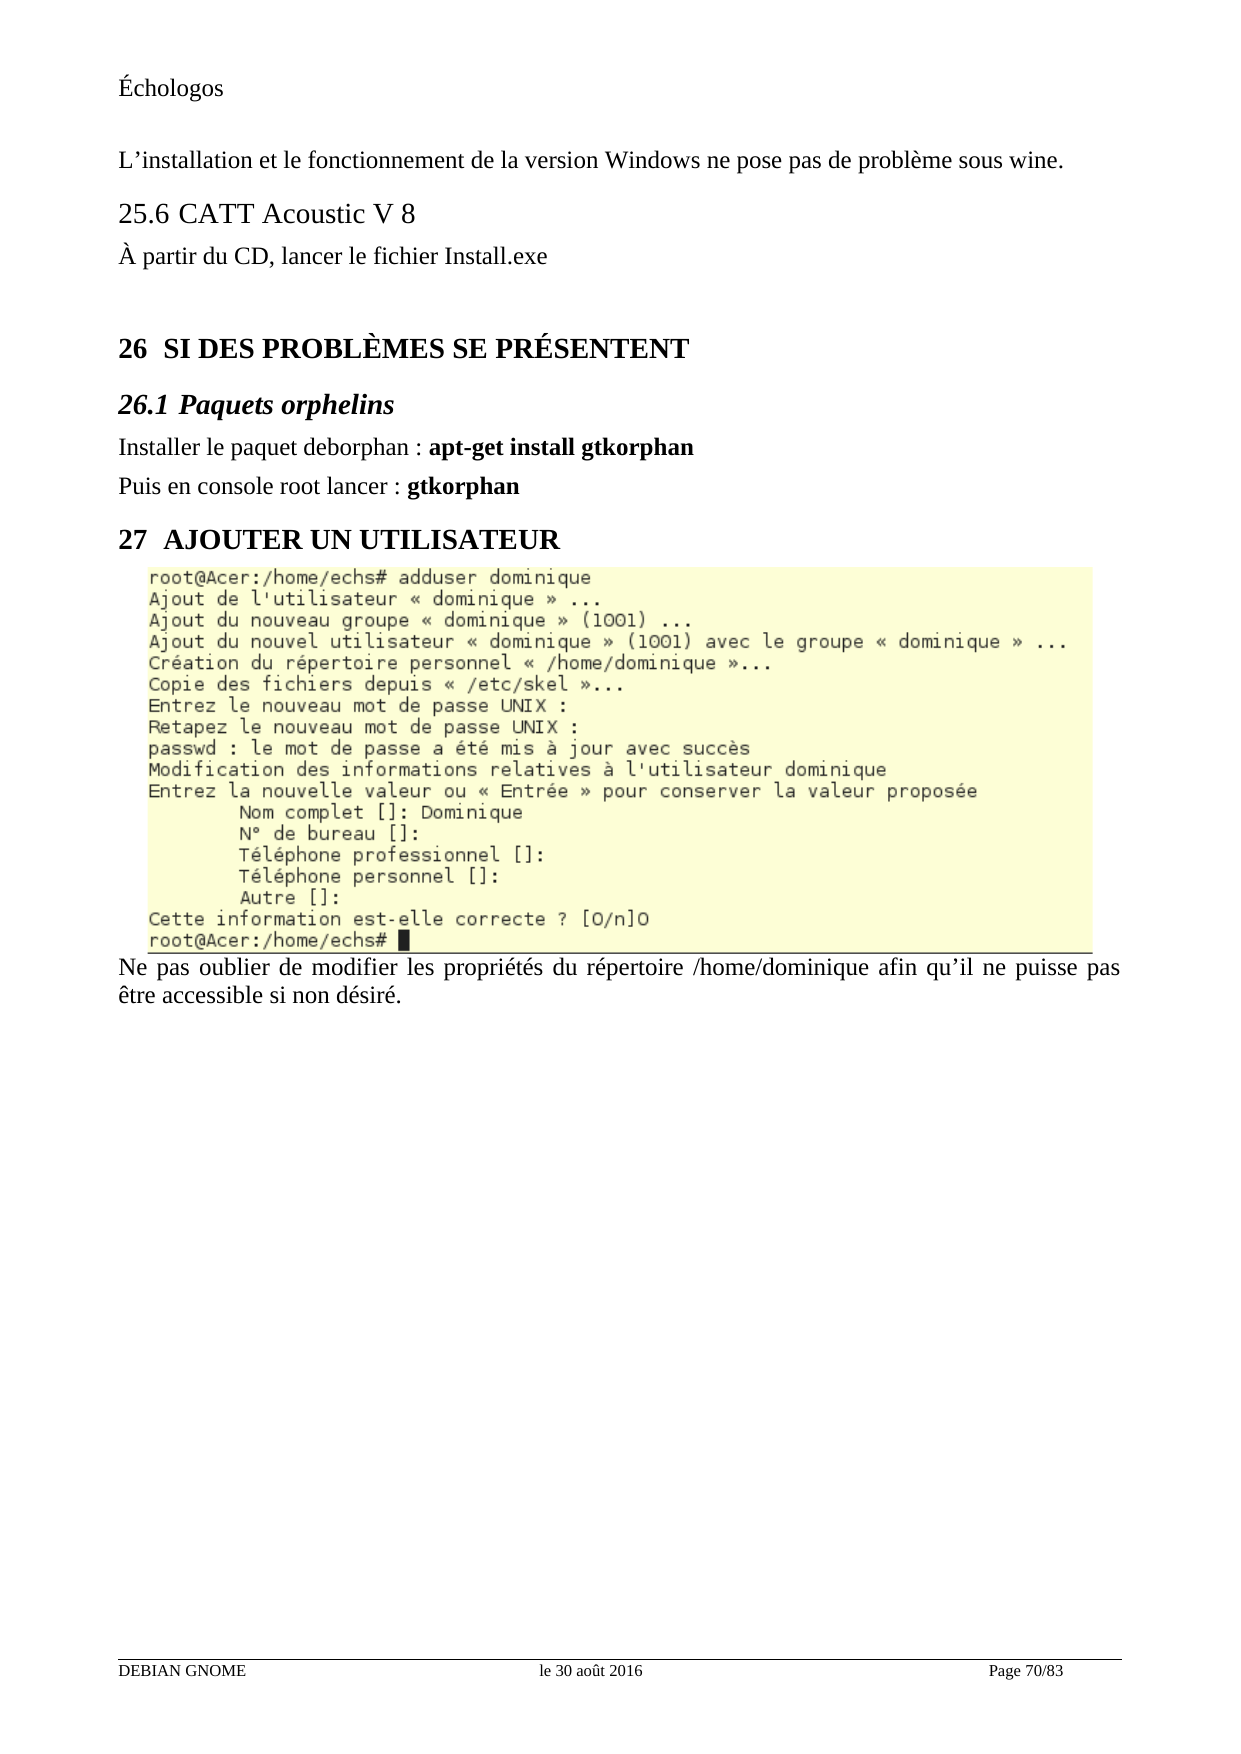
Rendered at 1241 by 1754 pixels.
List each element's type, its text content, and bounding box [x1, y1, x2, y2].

text Installer le paquet deborphan : apt-get install gtkorphan [118, 433, 1122, 461]
text Puis en console root lancer : gtkorphan [118, 472, 1122, 500]
subtitle Ajouter un utilisateur [118, 524, 1122, 556]
subtitle Paquets orphelins [118, 389, 1122, 421]
text À partir du CD, lancer le fichier Install.exe [118, 242, 1122, 270]
picture [147, 567, 1093, 954]
subtitle Si des problèmes se présentent [118, 333, 1122, 365]
text Ne pas oublier de modifier les propriétés du répertoire /home/dominique afin qu’il ne puisse pas être accessible si non désiré. [118, 954, 1122, 1009]
text L’installation et le fonctionnement de la version Windows ne pose pas de problème sous wine. [118, 147, 1122, 174]
subtitle CATT Acoustic V 8 [118, 198, 1122, 230]
